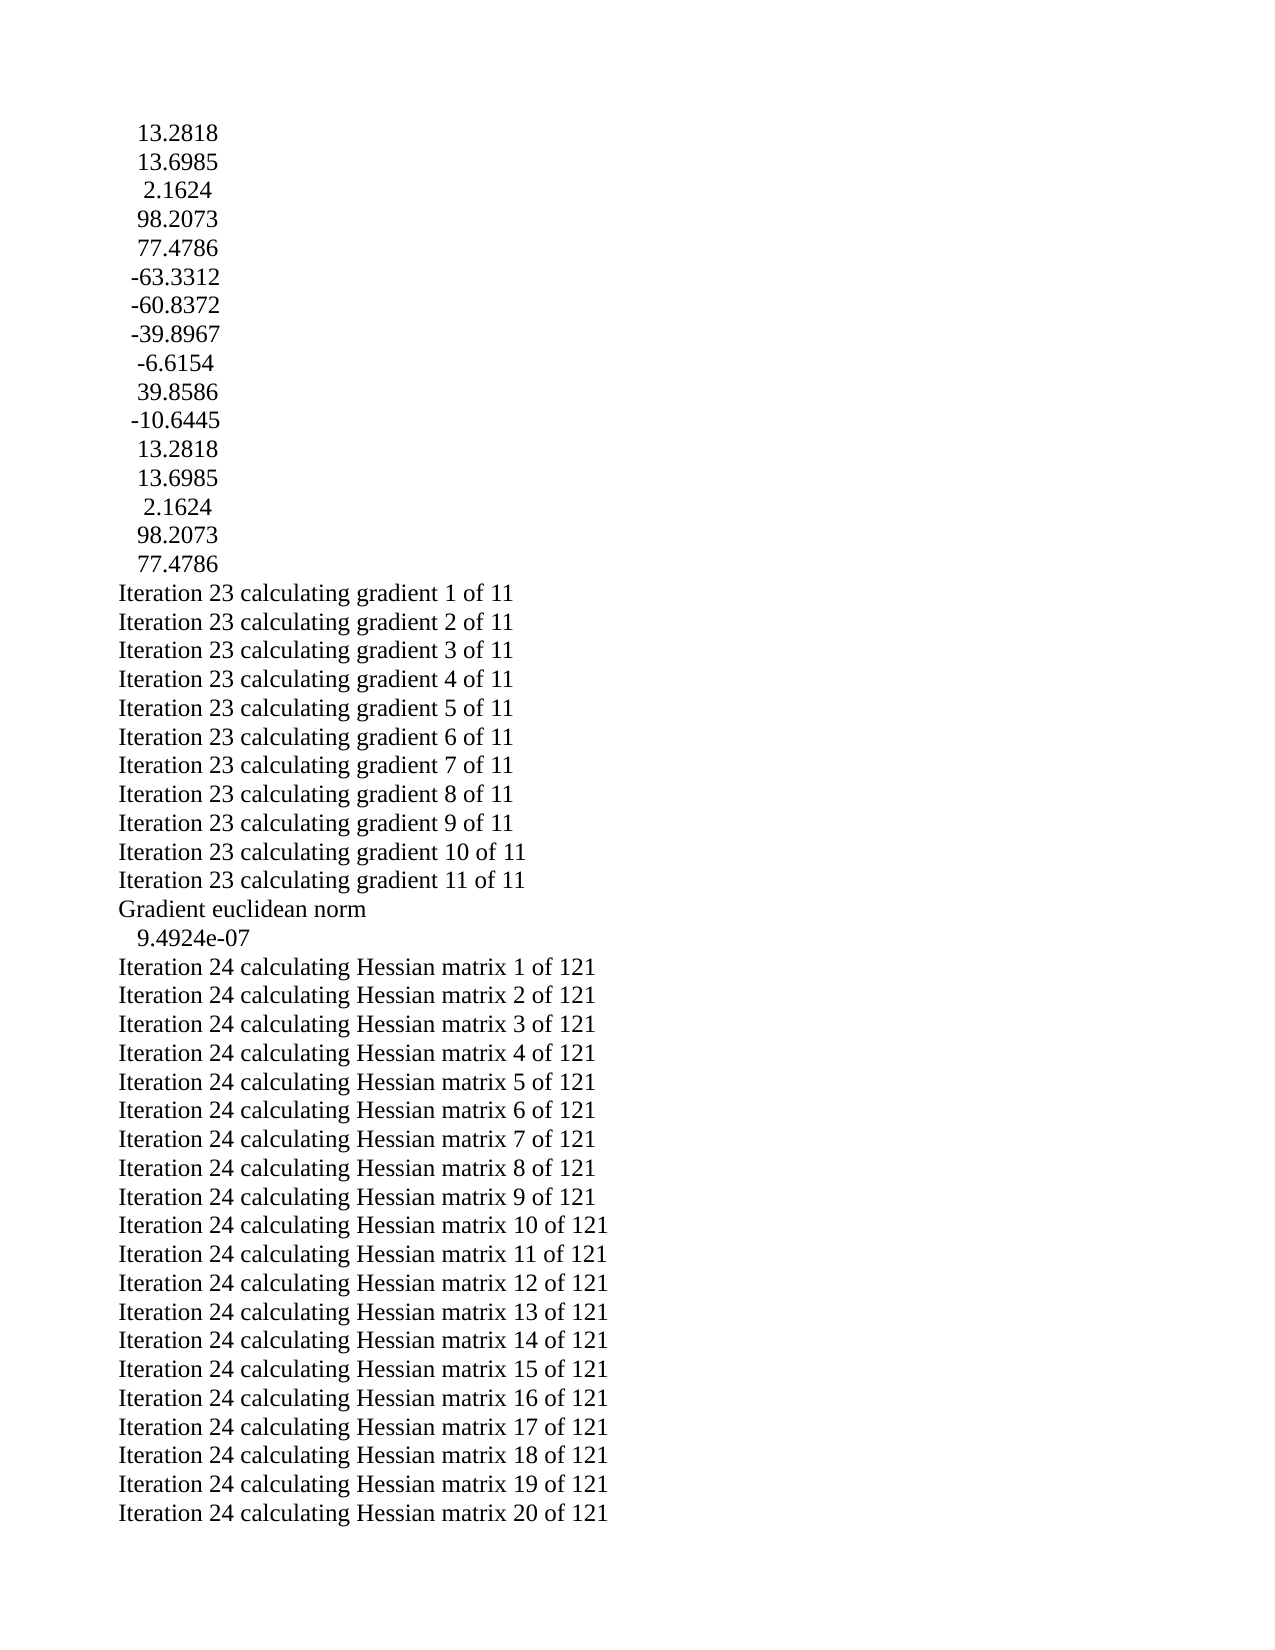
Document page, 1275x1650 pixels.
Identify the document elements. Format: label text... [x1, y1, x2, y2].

text 98.2073 [118, 204, 1157, 233]
text 13.2818 [118, 118, 1157, 147]
text -10.6445 [118, 406, 1157, 434]
text Iteration 24 calculating Hessian matrix 15 of 121 [118, 1354, 1157, 1383]
text Iteration 23 calculating gradient 11 of 11 [118, 866, 1157, 894]
text Gradient euclidean norm [118, 894, 1157, 923]
text Iteration 23 calculating gradient 9 of 11 [118, 808, 1157, 837]
text Iteration 24 calculating Hessian matrix 2 of 121 [118, 981, 1157, 1009]
text Iteration 24 calculating Hessian matrix 12 of 121 [118, 1268, 1157, 1297]
text Iteration 23 calculating gradient 2 of 11 [118, 607, 1157, 636]
text 77.4786 [118, 233, 1157, 262]
text Iteration 23 calculating gradient 3 of 11 [118, 636, 1157, 664]
text 2.1624 [118, 492, 1157, 521]
text Iteration 24 calculating Hessian matrix 19 of 121 [118, 1469, 1157, 1498]
text Iteration 24 calculating Hessian matrix 14 of 121 [118, 1326, 1157, 1354]
text -6.6154 [118, 348, 1157, 377]
text Iteration 24 calculating Hessian matrix 6 of 121 [118, 1096, 1157, 1124]
text Iteration 23 calculating gradient 6 of 11 [118, 722, 1157, 751]
text Iteration 23 calculating gradient 5 of 11 [118, 693, 1157, 722]
text Iteration 24 calculating Hessian matrix 7 of 121 [118, 1124, 1157, 1153]
text Iteration 23 calculating gradient 10 of 11 [118, 837, 1157, 866]
text 13.2818 [118, 434, 1157, 463]
text 39.8586 [118, 377, 1157, 406]
text Iteration 24 calculating Hessian matrix 5 of 121 [118, 1067, 1157, 1096]
text Iteration 23 calculating gradient 4 of 11 [118, 664, 1157, 693]
text -39.8967 [118, 319, 1157, 348]
text 77.4786 [118, 549, 1157, 578]
text 13.6985 [118, 147, 1157, 176]
text Iteration 23 calculating gradient 8 of 11 [118, 779, 1157, 808]
text 2.1624 [118, 176, 1157, 204]
text Iteration 24 calculating Hessian matrix 8 of 121 [118, 1153, 1157, 1182]
text Iteration 24 calculating Hessian matrix 17 of 121 [118, 1412, 1157, 1441]
text Iteration 24 calculating Hessian matrix 4 of 121 [118, 1038, 1157, 1067]
text -63.3312 [118, 262, 1157, 291]
text Iteration 24 calculating Hessian matrix 11 of 121 [118, 1239, 1157, 1268]
text -60.8372 [118, 291, 1157, 319]
text Iteration 24 calculating Hessian matrix 9 of 121 [118, 1182, 1157, 1211]
text Iteration 23 calculating gradient 1 of 11 [118, 578, 1157, 607]
text Iteration 24 calculating Hessian matrix 18 of 121 [118, 1441, 1157, 1469]
text 98.2073 [118, 521, 1157, 549]
text Iteration 24 calculating Hessian matrix 1 of 121 [118, 952, 1157, 981]
text Iteration 23 calculating gradient 7 of 11 [118, 751, 1157, 779]
text 13.6985 [118, 463, 1157, 492]
text Iteration 24 calculating Hessian matrix 16 of 121 [118, 1383, 1157, 1412]
text Iteration 24 calculating Hessian matrix 3 of 121 [118, 1009, 1157, 1038]
text Iteration 24 calculating Hessian matrix 13 of 121 [118, 1297, 1157, 1326]
text Iteration 24 calculating Hessian matrix 20 of 121 [118, 1498, 1157, 1527]
text Iteration 24 calculating Hessian matrix 10 of 121 [118, 1211, 1157, 1239]
text 9.4924e-07 [118, 923, 1157, 952]
